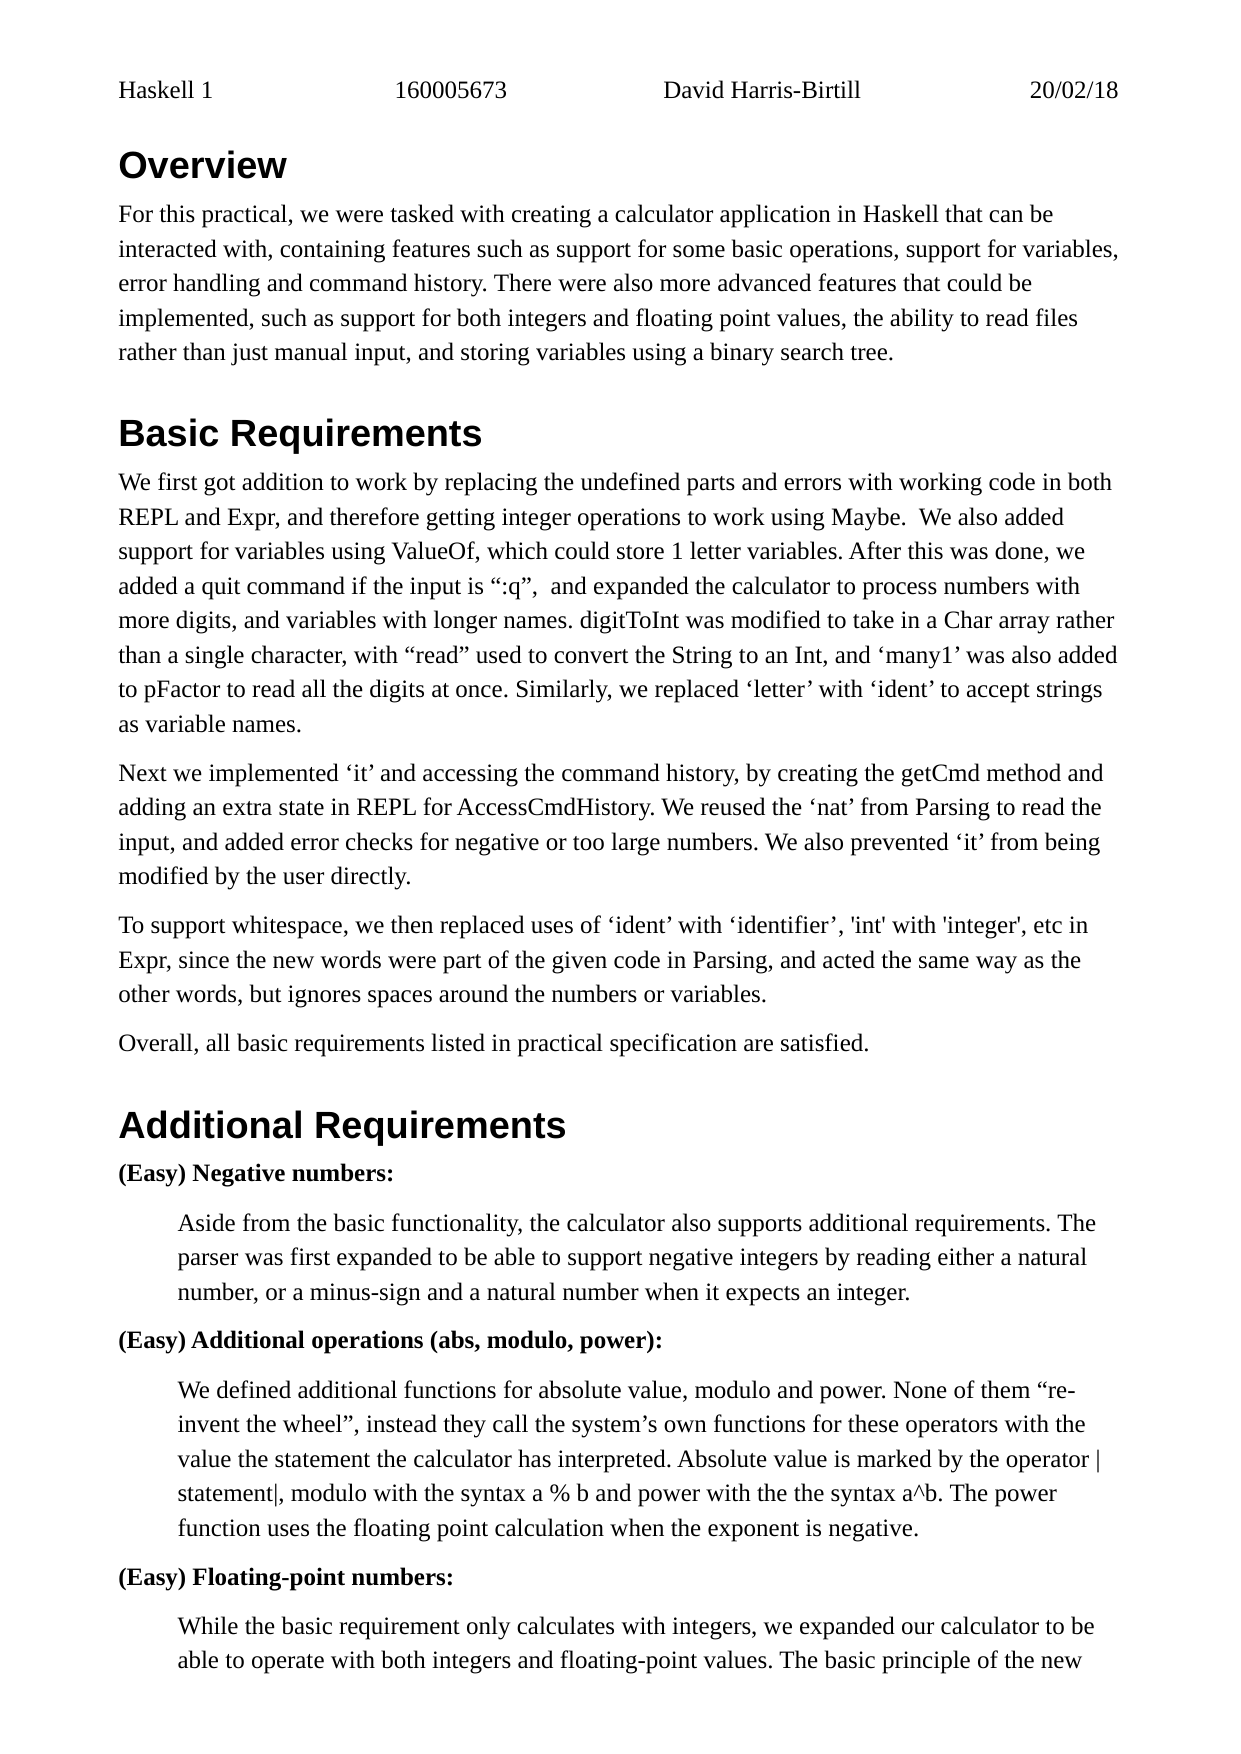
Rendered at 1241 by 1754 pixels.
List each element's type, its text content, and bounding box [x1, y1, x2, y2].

text (Easy) Floating-point numbers: [118, 1562, 1122, 1590]
text (Easy) Additional operations (abs, modulo, power): [118, 1326, 1122, 1354]
subtitle Overview [118, 143, 1122, 187]
subtitle Additional Requirements [118, 1102, 1122, 1146]
text Next we implemented ‘it’ and accessing the command history, by creating the getCmd method and adding an extra state in REPL for AccessCmdHistory. We reused the ‘nat’ from Parsing to read the input, and added error checks for negative or too large numbers. We also prevented ‘it’ from being modified by the user directly. [118, 758, 1122, 890]
text Overall, all basic requirements listed in practical specification are satisfied. [118, 1028, 1122, 1057]
subtitle Basic Requirements [118, 411, 1122, 455]
text Aside from the basic functionality, the calculator also supports additional requirements. The parser was first expanded to be able to support negative integers by reading either a natural number, or a minus-sign and a natural number when it expects an integer. [177, 1208, 1122, 1305]
text (Easy) Negative numbers: [118, 1158, 1122, 1187]
text We defined additional functions for absolute value, modulo and power. None of them “re-invent the wheel”, instead they call the system’s own functions for these operators with the value the statement the calculator has interpreted. Absolute value is marked by the operator |statement|, modulo with the syntax a % b and power with the the syntax a^b. The power function uses the floating point calculation when the exponent is negative. [177, 1375, 1122, 1541]
text While the basic requirement only calculates with integers, we expanded our calculator to be able to operate with both integers and floating-point values. The basic principle of the new [177, 1611, 1122, 1674]
text To support whitespace, we then replaced uses of ‘ident’ with ‘identifier’, 'int' with 'integer', etc in Expr, since the new words were part of the given code in Parsing, and acted the same way as the other words, but ignores spaces around the numbers or variables. [118, 910, 1122, 1008]
text We first got addition to work by replacing the undefined parts and errors with working code in both REPL and Expr, and therefore getting integer operations to work using Maybe. We also added support for variables using ValueOf, which could store 1 letter variables. After this was done, we added a quit command if the input is “:q”, and expanded the calculator to process numbers with more digits, and variables with longer names. digitToInt was modified to take in a Char array rather than a single character, with “read” used to convert the String to an Int, and ‘many1’ was also added to pFactor to read all the digits at once. Similarly, we replaced ‘letter’ with ‘ident’ to accept strings as variable names. [118, 467, 1122, 737]
text For this practical, we were tasked with creating a calculator application in Haskell that can be interacted with, containing features such as support for some basic operations, support for variables, error handling and command history. There were also more advanced features that could be implemented, such as support for both integers and floating point values, the ability to read files rather than just manual input, and storing variables using a binary search tree. [118, 199, 1122, 366]
